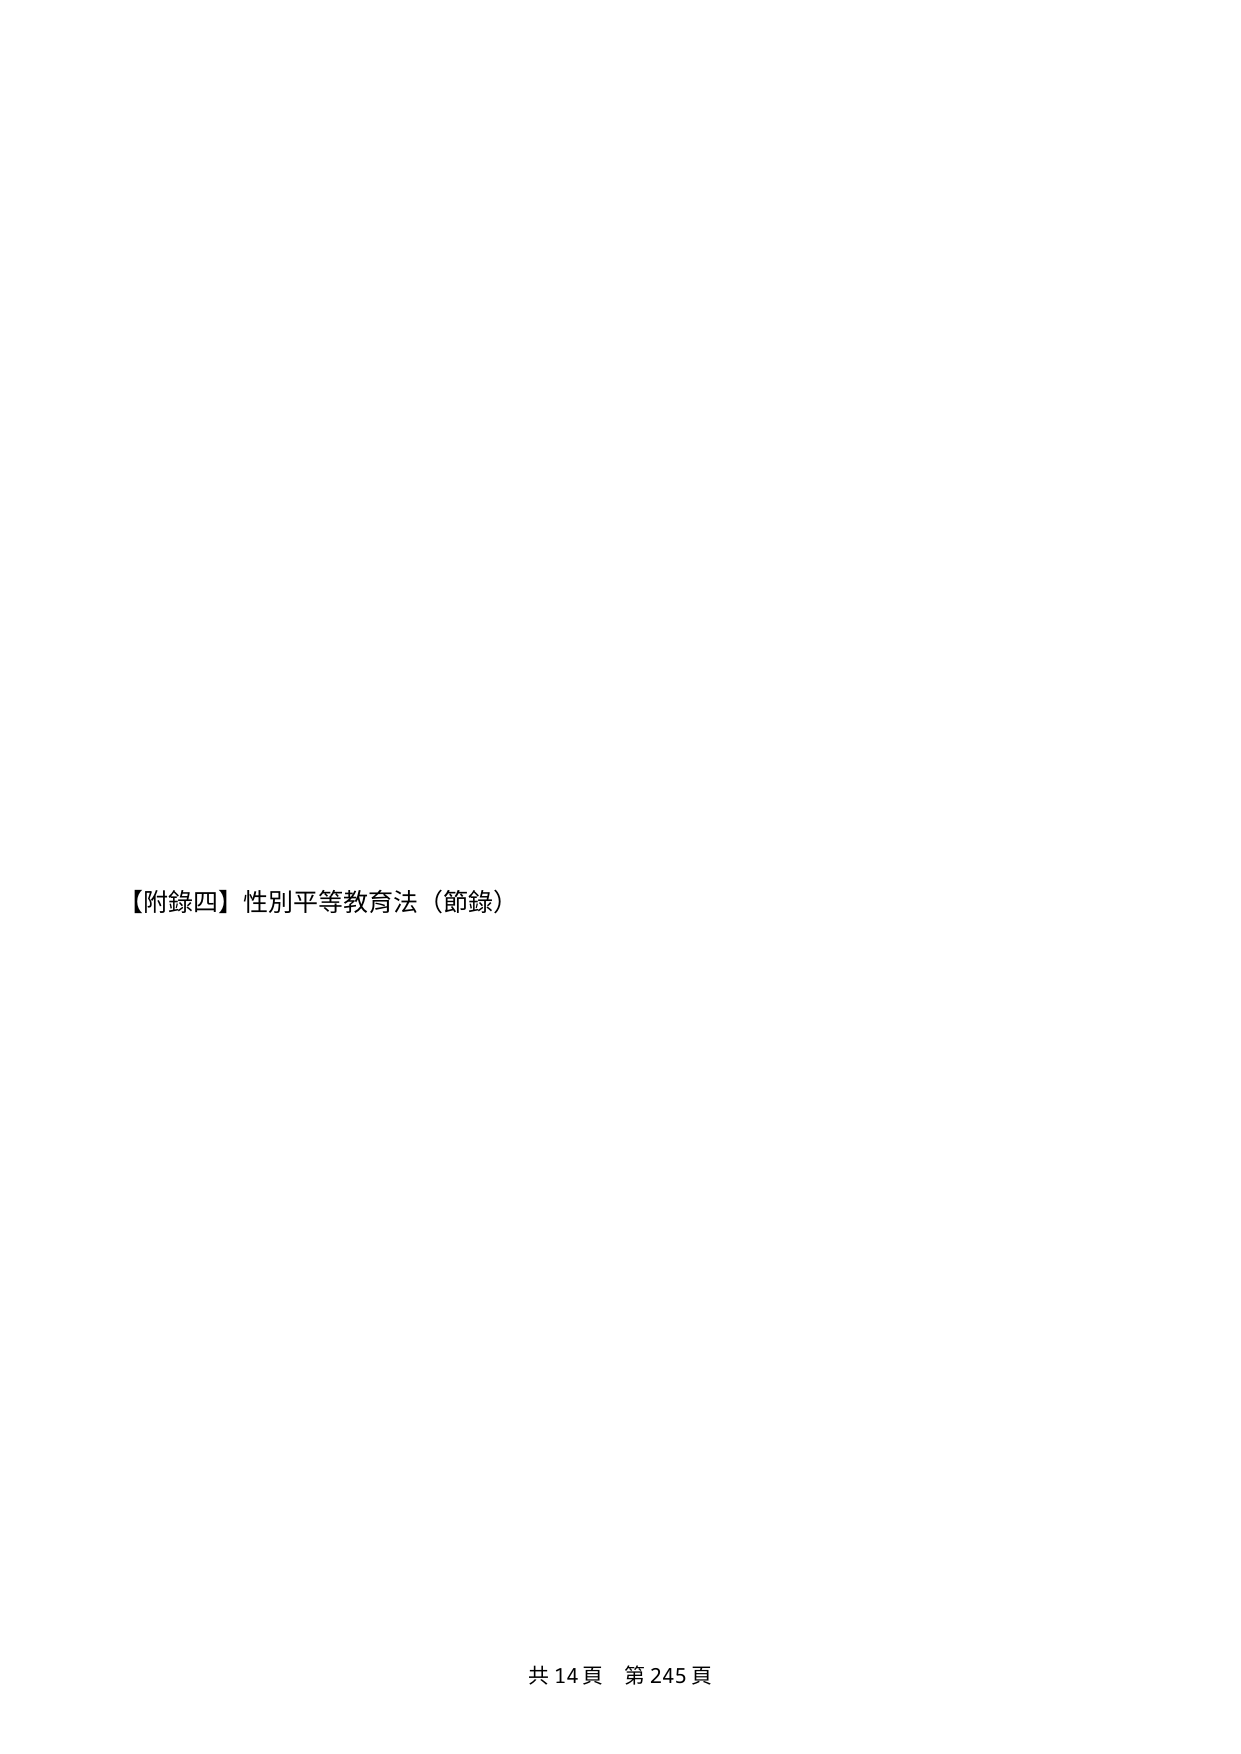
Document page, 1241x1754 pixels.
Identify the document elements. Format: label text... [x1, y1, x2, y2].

text 【附錄四】性別平等教育法（節錄） [118, 859, 1122, 922]
